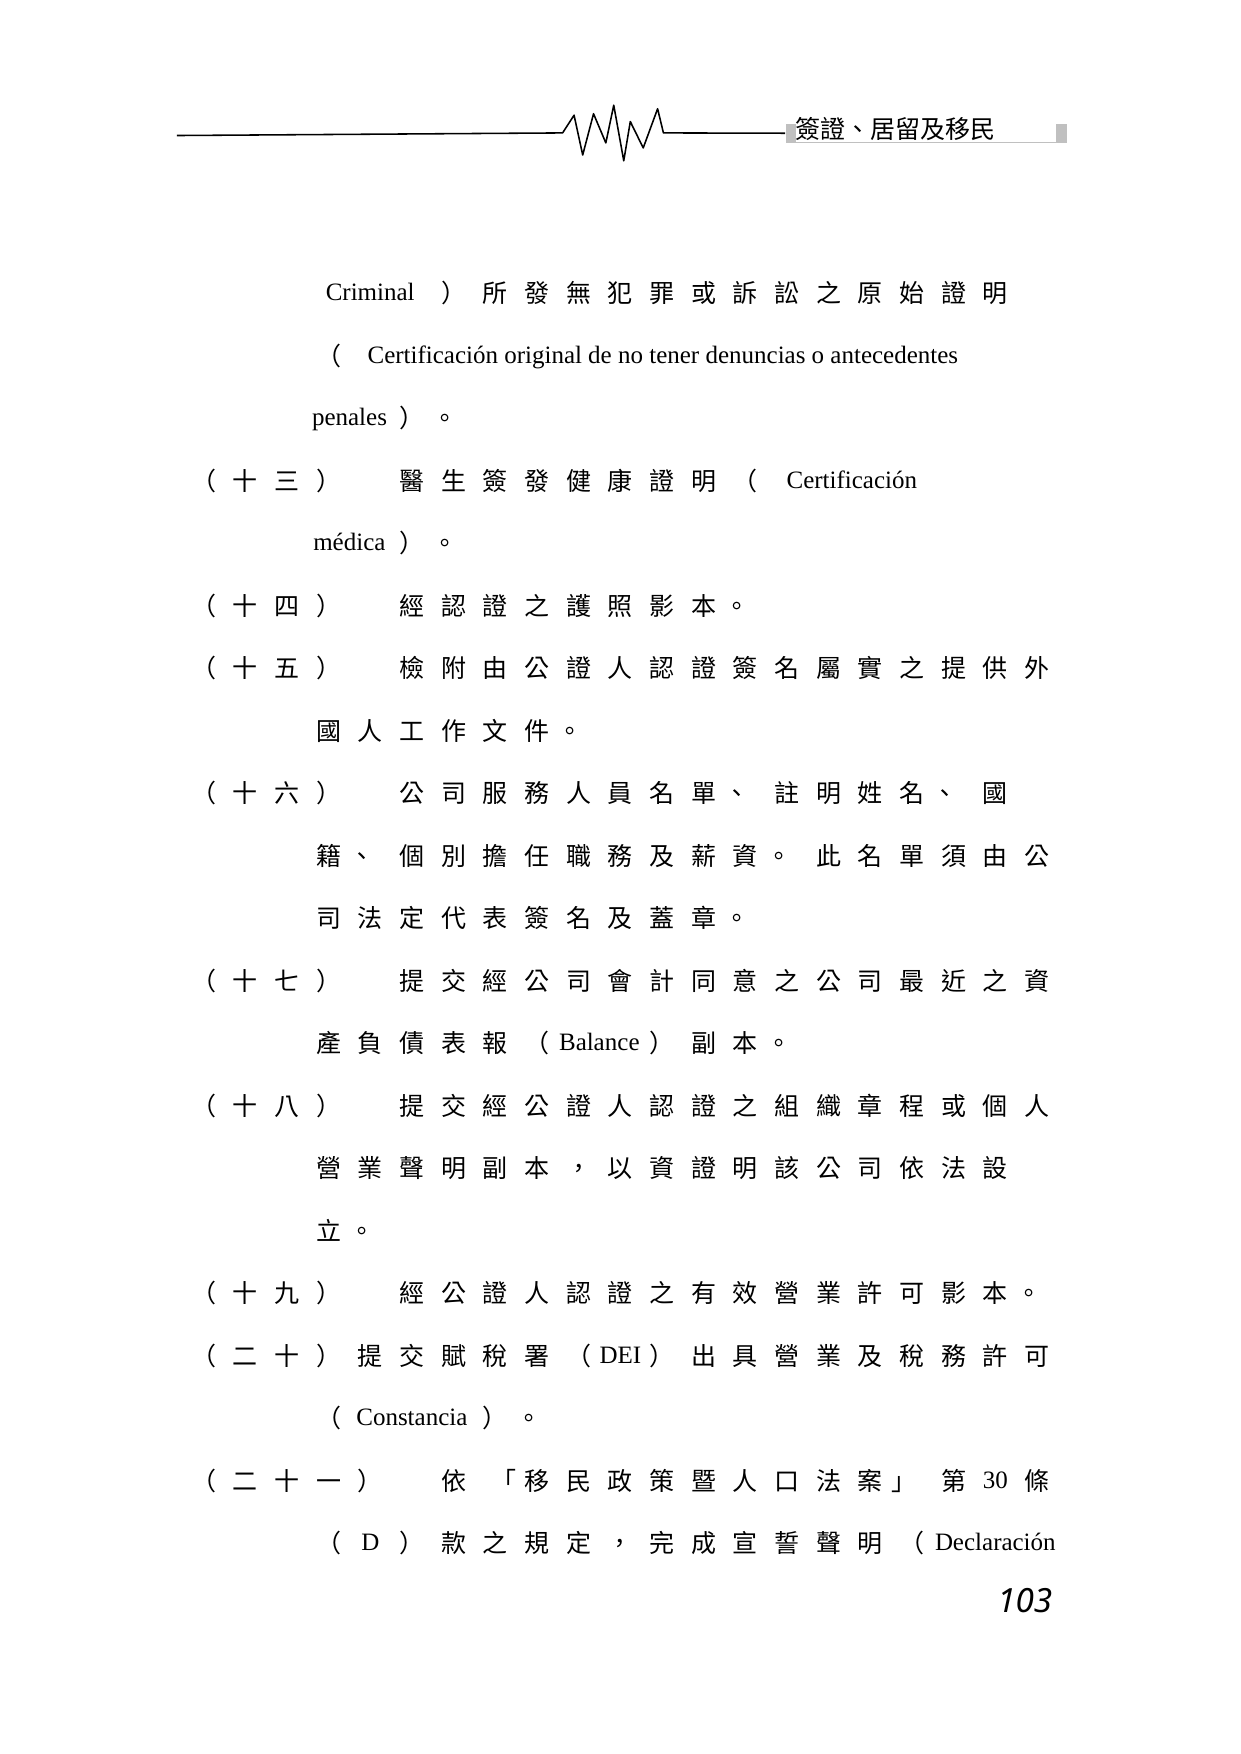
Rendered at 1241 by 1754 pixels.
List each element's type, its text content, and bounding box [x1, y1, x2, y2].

text （二十一） 依「移民政策暨人口法案」第30條（D）款之規定，完成宣誓聲明（Declaración [183, 1438, 1058, 1563]
text （十五） 檢附由公證人認證簽名屬實之提供外國人工作文件。 [183, 625, 1058, 750]
text （十八） 提交經公證人認證之組織章程或個人營業聲明副本，以資證明該公司依法設立。 [183, 1063, 1058, 1250]
text （十九） 經公證人認證之有效營業許可影本。 [183, 1250, 1058, 1313]
text （十七） 提交經公司會計同意之公司最近之資產負債表報（Balance）副本。 [183, 938, 1058, 1063]
text （二十）提交賦稅署（DEI）出具營業及稅務許可（Constancia）。 [183, 1313, 1058, 1438]
text Criminal）所發無犯罪或訴訟之原始證明（Certificación original de no tener denuncias o antecedentes penales）。 [183, 250, 1058, 438]
text （十六） 公司服務人員名單、註明姓名、國籍、個別擔任職務及薪資。此名單須由公司法定代表簽名及蓋章。 [183, 750, 1058, 938]
text （十四） 經認證之護照影本。 [183, 563, 1058, 625]
text （十三） 醫生簽發健康證明（Certificación médica）。 [183, 438, 1058, 563]
